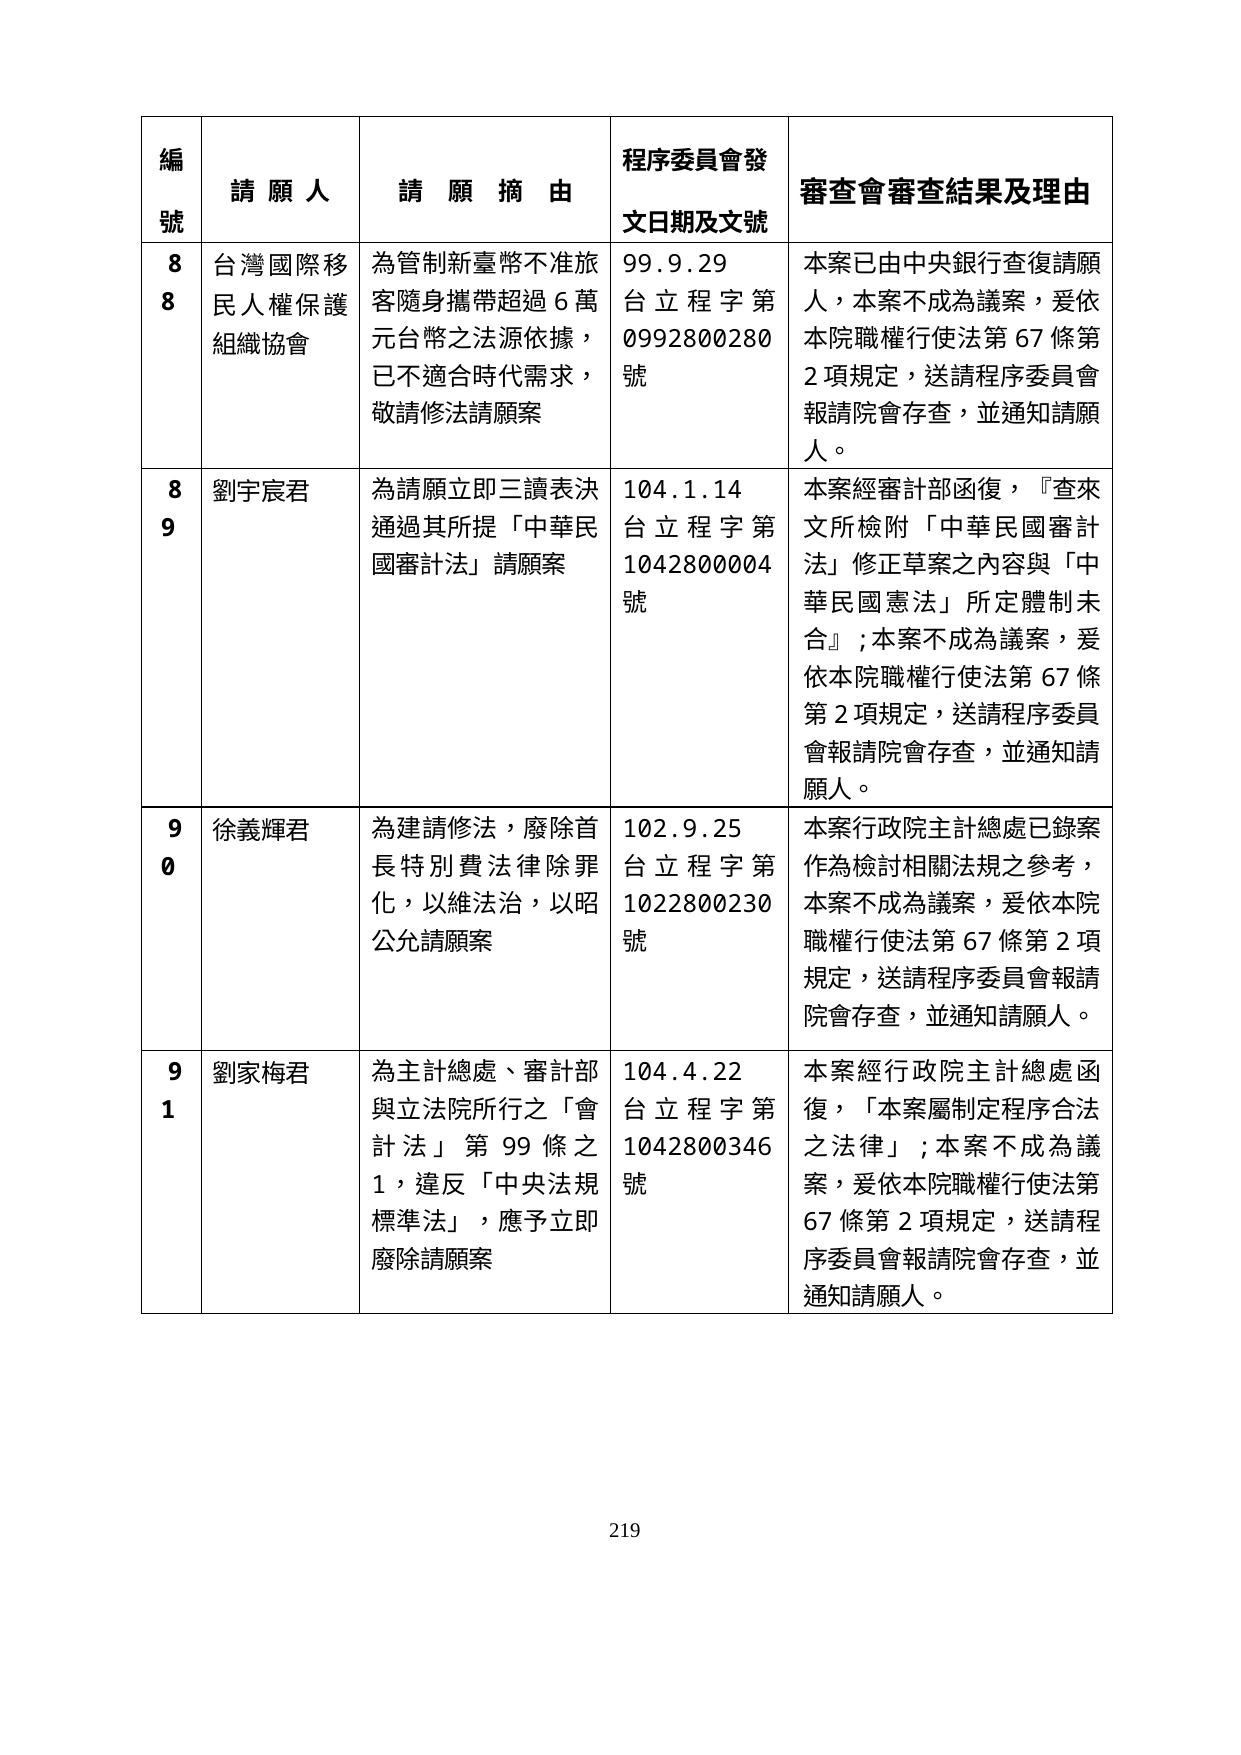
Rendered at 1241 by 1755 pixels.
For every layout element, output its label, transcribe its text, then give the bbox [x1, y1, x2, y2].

table_cell 劉宇宸君 [202, 469, 359, 806]
table_header 審查會審查結果及理由 [789, 117, 1112, 242]
table_cell 本案行政院主計總處已錄案作為檢討相關法規之參考，本案不成為議案，爰依本院職權行使法第67條第2項規定，送請程序委員會報請院會存查，並通知請願人。 [789, 808, 1112, 1050]
table_header 請 願 人 [202, 117, 359, 242]
table_cell [142, 243, 201, 468]
table_cell 為建請修法，廢除首長特別費法律除罪化，以維法治，以昭公允請願案 [360, 808, 610, 1050]
table_cell [142, 1051, 201, 1313]
table_cell 本案經審計部函復，『查來文所檢附「中華民國審計法」修正草案之內容與「中華民國憲法」所定體制未合』;本案不成為議案，爰依本院職權行使法第67條第2項規定，送請程序委員會報請院會存查，並通知請願人。 [789, 469, 1112, 806]
table_header 請 願 摘 由 [360, 117, 610, 242]
table_cell 102.9.25 台立程字第1022800230號 [611, 808, 788, 1050]
table_header 程序委員會發文日期及文號 [611, 117, 788, 242]
table_cell 本案經行政院主計總處函復，「本案屬制定程序合法之法律」;本案不成為議案，爰依本院職權行使法第67條第2項規定，送請程序委員會報請院會存查，並通知請願人。 [789, 1051, 1112, 1313]
table_cell 104.4.22 台立程字第1042800346號 [611, 1051, 788, 1313]
table_cell 劉家梅君 [202, 1051, 359, 1313]
table_cell [142, 469, 201, 806]
table_cell [142, 808, 201, 1050]
table_cell 為主計總處、審計部與立法院所行之「會計法」第99條之1，違反「中央法規標準法」，應予立即廢除請願案 [360, 1051, 610, 1313]
table_cell 本案已由中央銀行查復請願人，本案不成為議案，爰依本院職權行使法第67條第2項規定，送請程序委員會報請院會存查，並通知請願人。 [789, 243, 1112, 468]
table_cell 104.1.14 台立程字第1042800004號 [611, 469, 788, 806]
table_cell 徐義輝君 [202, 808, 359, 1050]
table_cell 99.9.29 台立程字第 0992800280號 [611, 243, 788, 468]
table_cell 為管制新臺幣不准旅客隨身攜帶超過6萬元台幣之法源依據，已不適合時代需求，敬請修法請願案 [360, 243, 610, 468]
table_header 編號 [142, 117, 201, 242]
table_cell 為請願立即三讀表決通過其所提「中華民國審計法」請願案 [360, 469, 610, 806]
table_cell 台灣國際移民人權保護組織協會 [202, 243, 359, 468]
